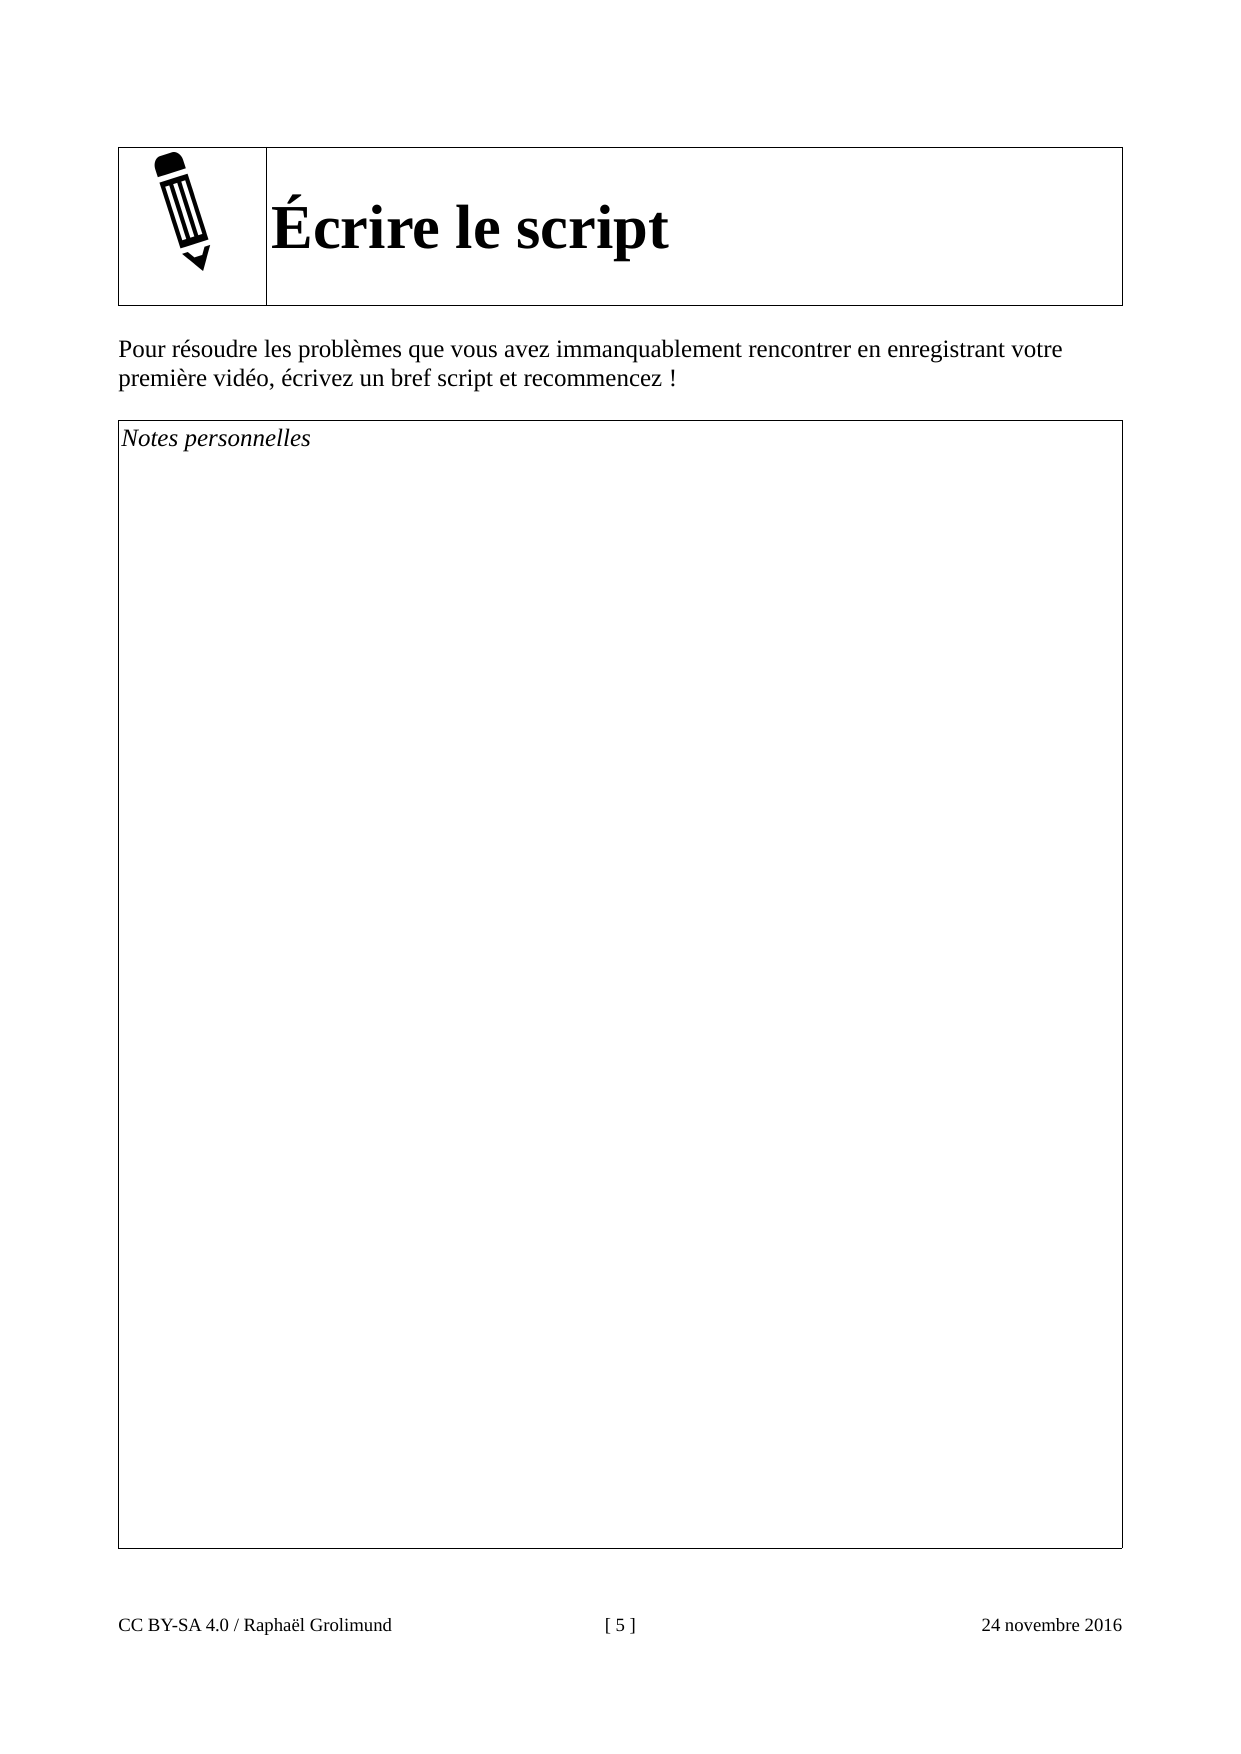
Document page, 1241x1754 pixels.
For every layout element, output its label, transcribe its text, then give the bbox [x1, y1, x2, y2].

table_header [119, 148, 266, 305]
table_header Écrire le script [267, 148, 1122, 305]
text Notes personnelles [119, 421, 1122, 452]
text Pour résoudre les problèmes que vous avez immanquablement rencontrer en enregistrant votre première vidéo, écrivez un bref script et recommencez ! [118, 334, 1122, 392]
picture [123, 152, 242, 271]
